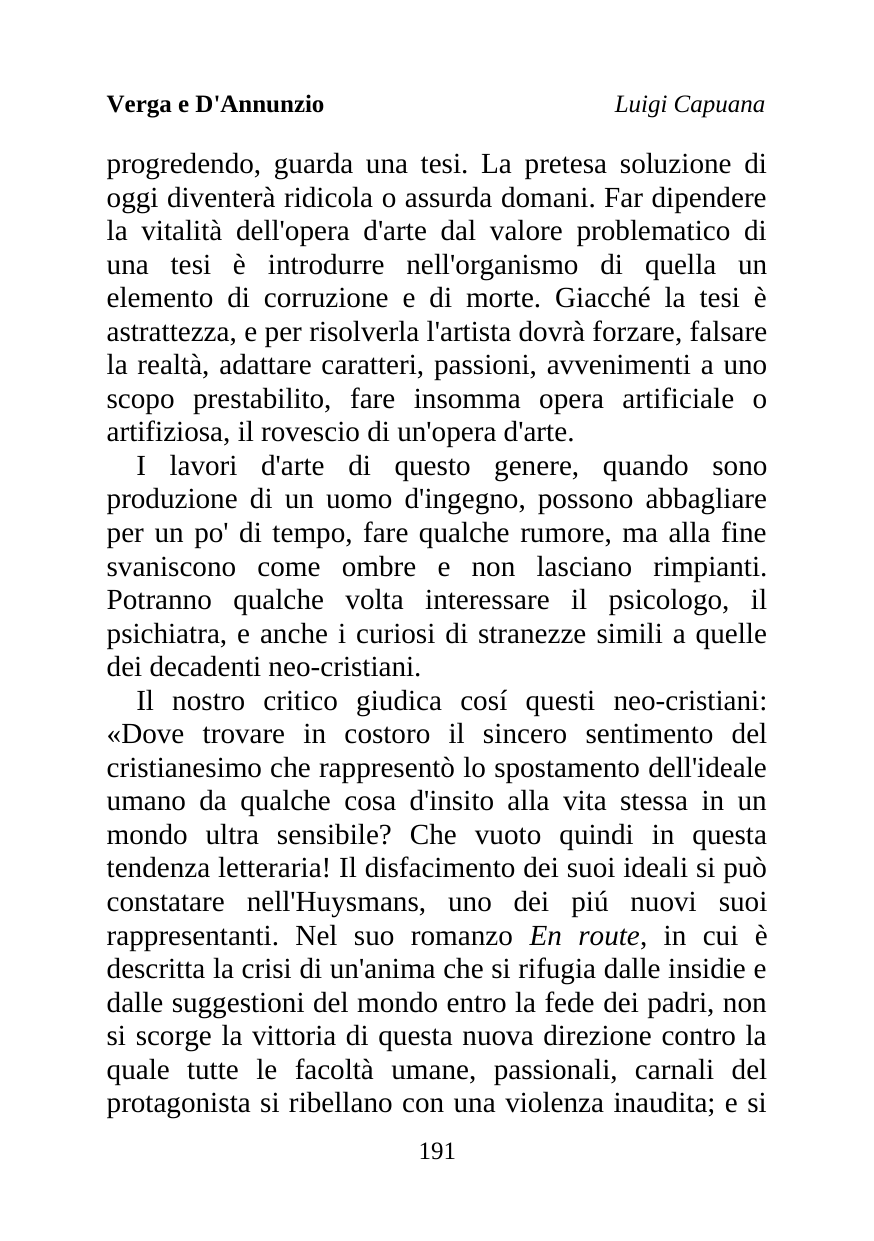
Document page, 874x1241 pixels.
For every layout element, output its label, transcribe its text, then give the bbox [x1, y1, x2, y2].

text progredendo, guarda una tesi. La pretesa soluzione di oggi diventerà ridicola o assurda domani. Far dipendere la vitalità dell'opera d'arte dal valore problematico di una tesi è introdurre nell'organismo di quella un elemento di corruzione e di morte. Giacché la tesi è astrattezza, e per risolverla l'artista dovrà forzare, falsare la realtà, adattare caratteri, passioni, avvenimenti a uno scopo prestabilito, fare insomma opera artificiale o artifiziosa, il rovescio di un'opera d'arte. [106, 146, 768, 448]
text Il nostro critico giudica cosí questi neo-cristiani: «Dove trovare in costoro il sincero sentimento del cristianesimo che rappresentò lo spostamento dell'ideale umano da qualche cosa d'insito alla vita stessa in un mondo ultra sensibile? Che vuoto quindi in questa tendenza letteraria! Il disfacimento dei suoi ideali si può constatare nell'Huysmans, uno dei piú nuovi suoi rappresentanti. Nel suo romanzo En route, in cui è descritta la crisi di un'anima che si rifugia dalle insidie e dalle suggestioni del mondo entro la fede dei padri, non si scorge la vittoria di questa nuova direzione contro la quale tutte le facoltà umane, passionali, carnali del protagonista si ribellano con una violenza inaudita; e si [106, 683, 768, 1119]
text I lavori d'arte di questo genere, quando sono produzione di un uomo d'ingegno, possono abbagliare per un po' di tempo, fare qualche rumore, ma alla fine svaniscono come ombre e non lasciano rimpianti. Potranno qualche volta interessare il psicologo, il psichiatra, e anche i curiosi di stranezze simili a quelle dei decadenti neo-cristiani. [106, 448, 768, 683]
